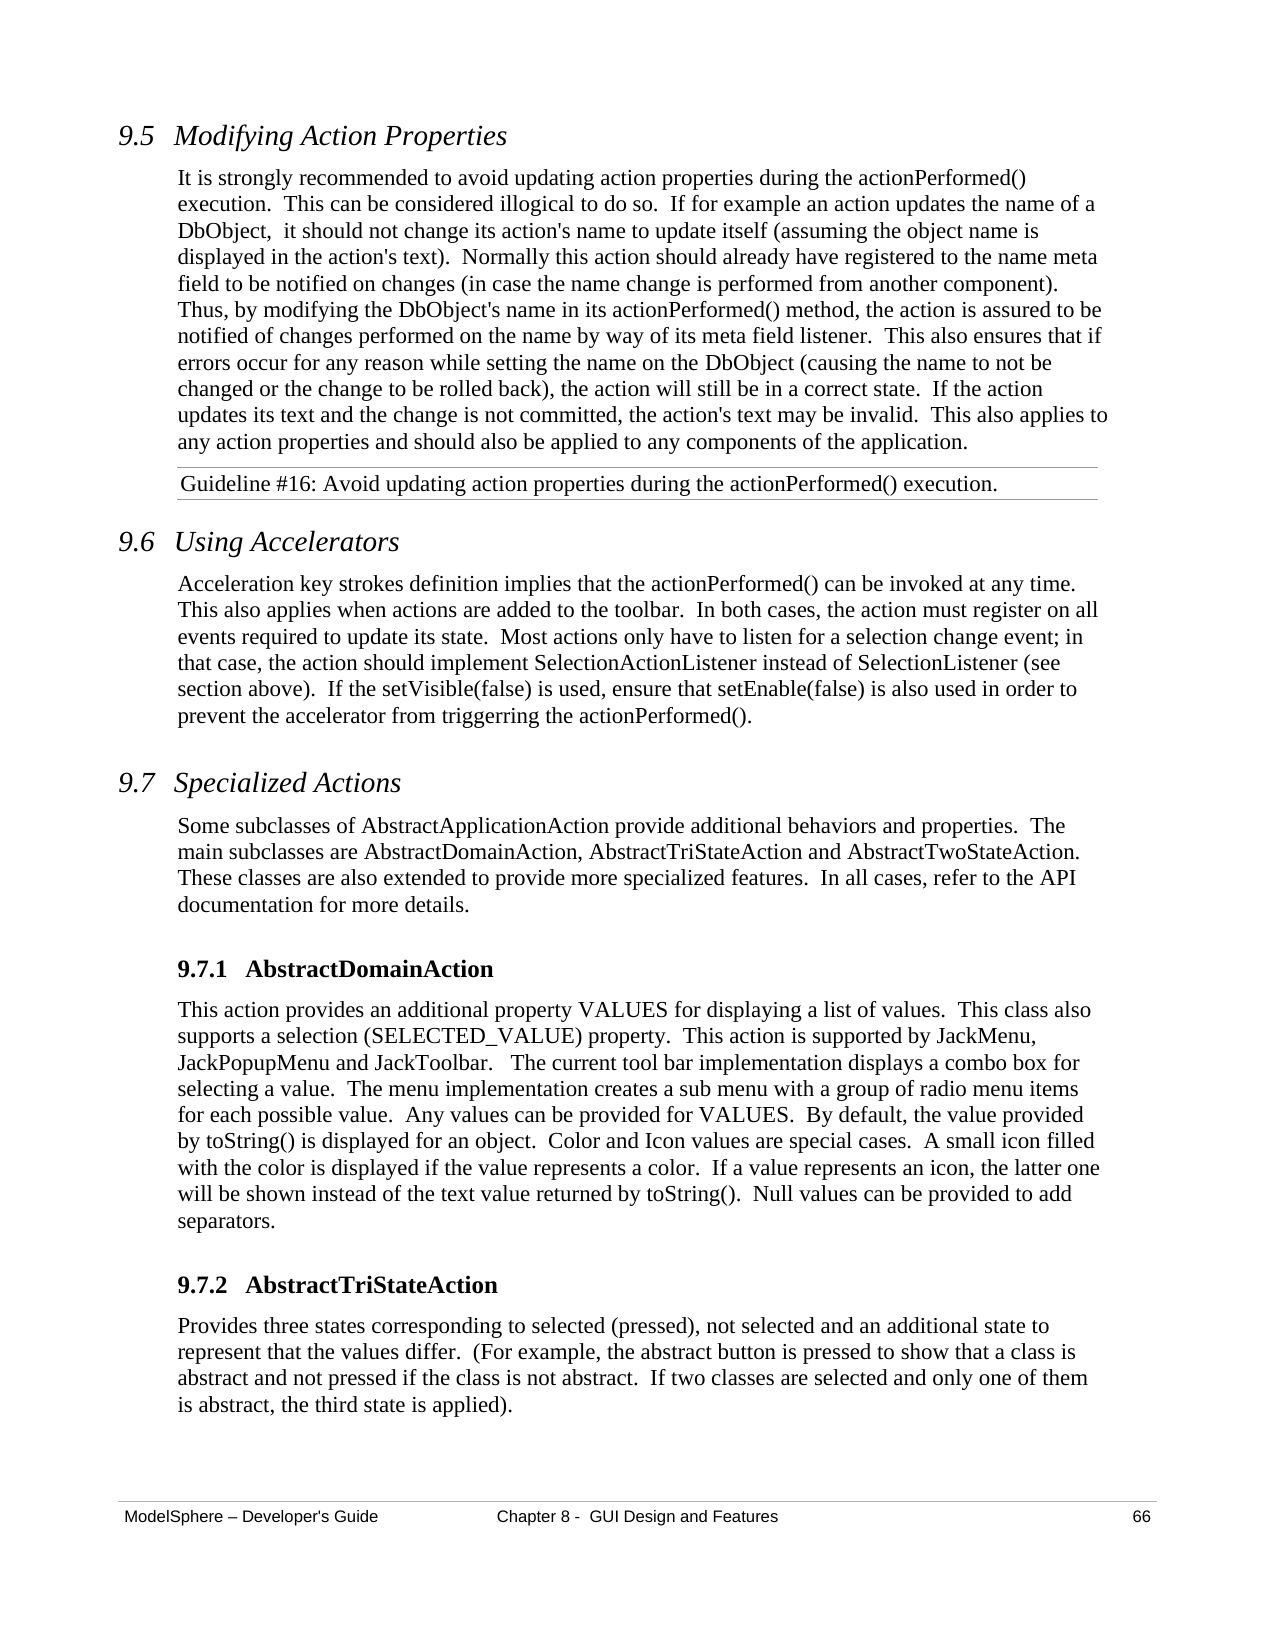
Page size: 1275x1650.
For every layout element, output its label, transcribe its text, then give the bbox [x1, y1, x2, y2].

subtitle Modifying Action Properties [118, 118, 1157, 152]
list Avoid updating action properties during the actionPerformed() execution. [177, 468, 1098, 499]
subtitle AbstractTriStateAction [118, 1271, 1157, 1299]
subtitle Using Accelerators [118, 524, 1157, 557]
subtitle Specialized Actions [118, 766, 1157, 799]
text This action provides an additional property VALUES for displaying a list of values. This class also supports a selection (SELECTED_VALUE) property. This action is supported by JackMenu, JackPopupMenu and JackToolbar. The current tool bar implementation displays a combo box for selecting a value. The menu implementation creates a sub menu with a group of radio menu items for each possible value. Any values can be provided for VALUES. By default, the value provided by toString() is displayed for an object. Color and Icon values are special cases. A small icon filled with the color is displayed if the value represents a color. If a value represents an icon, the latter one will be shown instead of the text value returned by toString(). Null values can be provided to add separators. [177, 996, 1109, 1233]
text It is strongly recommended to avoid updating action properties during the actionPerformed() execution. This can be considered illogical to do so. If for example an action updates the name of a DbObject, it should not change its action's name to update itself (assuming the object name is displayed in the action's text). Normally this action should already have registered to the name meta field to be notified on changes (in case the name change is performed from another component). Thus, by modifying the DbObject's name in its actionPerformed() method, the action is assured to be notified of changes performed on the name by way of its meta field listener. This also ensures that if errors occur for any reason while setting the name on the DbObject (causing the name to not be changed or the change to be rolled back), the action will still be in a correct state. If the action updates its text and the change is not committed, the action's text may be invalid. This also applies to any action properties and should also be applied to any components of the application. [177, 164, 1109, 454]
text Provides three states corresponding to selected (pressed), not selected and an additional state to represent that the values differ. (For example, the abstract button is pressed to show that a class is abstract and not pressed if the class is not abstract. If two classes are selected and only one of them is abstract, the third state is applied). [177, 1312, 1109, 1417]
text Some subclasses of AbstractApplicationAction provide additional behaviors and properties. The main subclasses are AbstractDomainAction, AbstractTriStateAction and AbstractTwoStateAction. These classes are also extended to provide more specialized features. In all cases, refer to the API documentation for more details. [177, 812, 1109, 917]
text Acceleration key strokes definition implies that the actionPerformed() can be invoked at any time. This also applies when actions are added to the toolbar. In both cases, the action must register on all events required to update its state. Most actions only have to listen for a selection change event; in that case, the action should implement SelectionActionListener instead of SelectionListener (see section above). If the setVisible(false) is used, ensure that setEnable(false) is also used in order to prevent the accelerator from triggerring the actionPerformed(). [177, 570, 1109, 728]
subtitle AbstractDomainAction [118, 954, 1157, 983]
